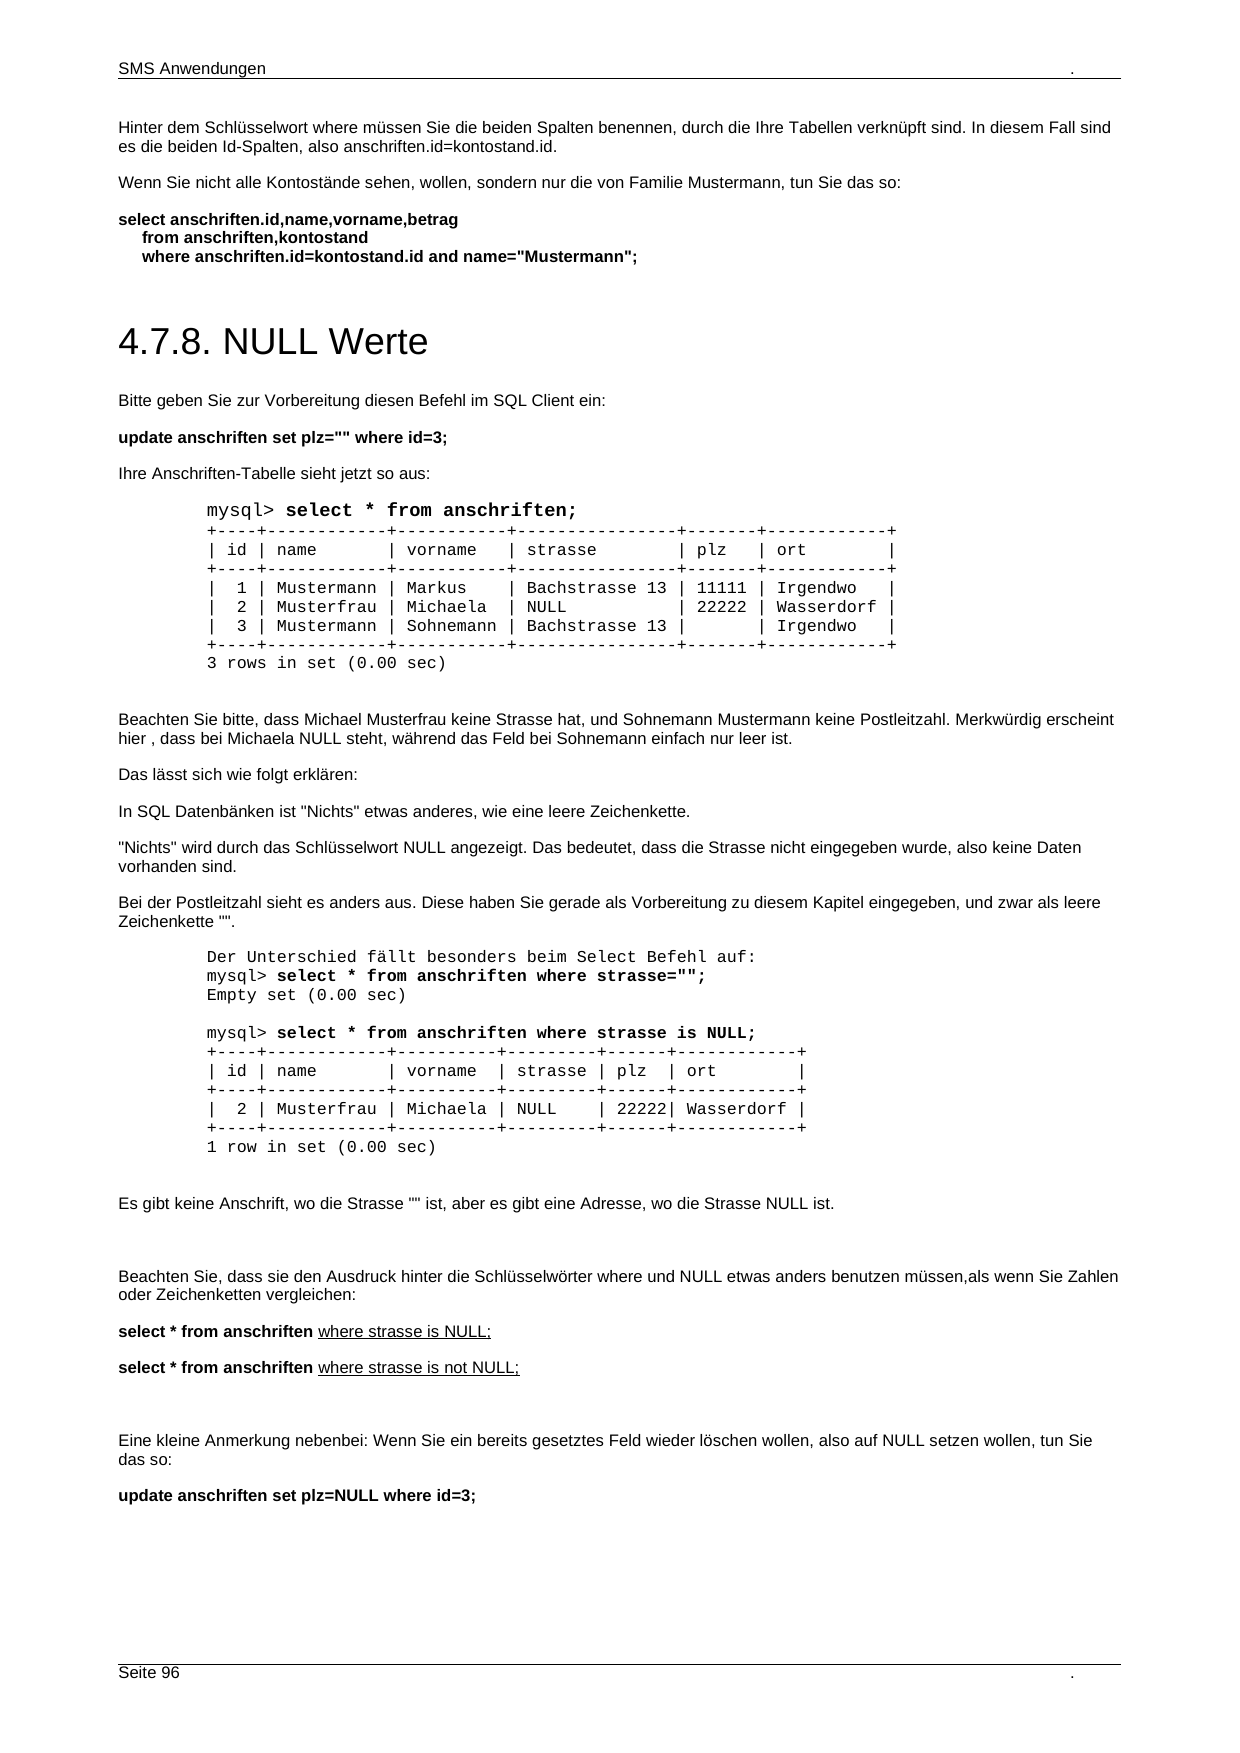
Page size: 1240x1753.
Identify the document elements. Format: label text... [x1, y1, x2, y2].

text update anschriften set plz="" where id=3; [118, 428, 1121, 447]
text Es gibt keine Anschrift, wo die Strasse "" ist, aber es gibt eine Adresse, wo die Strasse NULL ist. [118, 1194, 1121, 1213]
text "Nichts" wird durch das Schlüsselwort NULL angezeigt. Das bedeutet, dass die Strasse nicht eingegeben wurde, also keine Daten vorhanden sind. [118, 838, 1121, 876]
text Der Unterschied fällt besonders beim Select Befehl auf: [207, 949, 1121, 968]
text Wenn Sie nicht alle Kontostände sehen, wollen, sondern nur die von Familie Mustermann, tun Sie das so: [118, 173, 1121, 192]
text Ihre Anschriften-Tabelle sieht jetzt so aus: [118, 464, 1121, 483]
text Bei der Postleitzahl sieht es anders aus. Diese haben Sie gerade als Vorbereitung zu diesem Kapitel eingegeben, und zwar als leere Zeichenkette "". [118, 894, 1121, 931]
text select anschriften.id,name,vorname,betrag from anschriften,kontostand where anschriften.id=kontostand.id and name="Mustermann"; [118, 210, 1121, 266]
text update anschriften set plz=NULL where id=3; [118, 1487, 1121, 1505]
text Das lässt sich wie folgt erklären: [118, 766, 1121, 784]
text In SQL Datenbänken ist "Nichts" etwas anderes, wie eine leere Zeichenkette. [118, 802, 1121, 821]
subtitle NULL Werte [118, 320, 1121, 362]
text mysql> select * from anschriften where strasse=""; [207, 968, 1121, 987]
text Empty set (0.00 sec) [207, 987, 1121, 1006]
text Beachten Sie, dass sie den Ausdruck hinter die Schlüsselwörter where und NULL etwas anders benutzen müssen,als wenn Sie Zahlen oder Zeichenketten vergleichen: [118, 1267, 1121, 1304]
text mysql> select * from anschriften; [207, 501, 1121, 522]
text +----+------------+-----------+----------------+-------+------------+ | id | name | vorname | strasse | plz | ort | +----+------------+-----------+----------------+-------+------------+ | 1 | Mustermann | Markus | Bachstrasse 13 | 11111 | Irgendwo | | 2 | Musterfrau | Michaela | NULL | 22222 | Wasserdorf | | 3 | Mustermann | Sohnemann | Bachstrasse 13 | | Irgendwo | +----+------------+-----------+----------------+-------+------------+ 3 rows in set (0.00 sec) [207, 522, 1121, 674]
text select * from anschriften where strasse is not NULL; [118, 1358, 1121, 1377]
text mysql> select * from anschriften where strasse is NULL; [207, 1025, 1121, 1044]
text Hinter dem Schlüsselwort where müssen Sie die beiden Spalten benennen, durch die Ihre Tabellen verknüpft sind. In diesem Fall sind es die beiden Id-Spalten, also anschriften.id=kontostand.id. [118, 118, 1121, 156]
text +----+------------+----------+---------+------+------------+ | id | name | vorname | strasse | plz | ort | +----+------------+----------+---------+------+------------+ | 2 | Musterfrau | Michaela | NULL | 22222| Wasserdorf | +----+------------+----------+---------+------+------------+ 1 row in set (0.00 sec) [207, 1044, 1121, 1157]
text Beachten Sie bitte, dass Michael Musterfrau keine Strasse hat, und Sohnemann Mustermann keine Postleitzahl. Merkwürdig erscheint hier , dass bei Michaela NULL steht, während das Feld bei Sohnemann einfach nur leer ist. [118, 710, 1121, 748]
text Eine kleine Anmerkung nebenbei: Wenn Sie ein bereits gesetztes Feld wieder löschen wollen, also auf NULL setzen wollen, tun Sie das so: [118, 1431, 1121, 1469]
text select * from anschriften where strasse is NULL; [118, 1322, 1121, 1341]
text Bitte geben Sie zur Vorbereitung diesen Befehl im SQL Client ein: [118, 392, 1121, 410]
